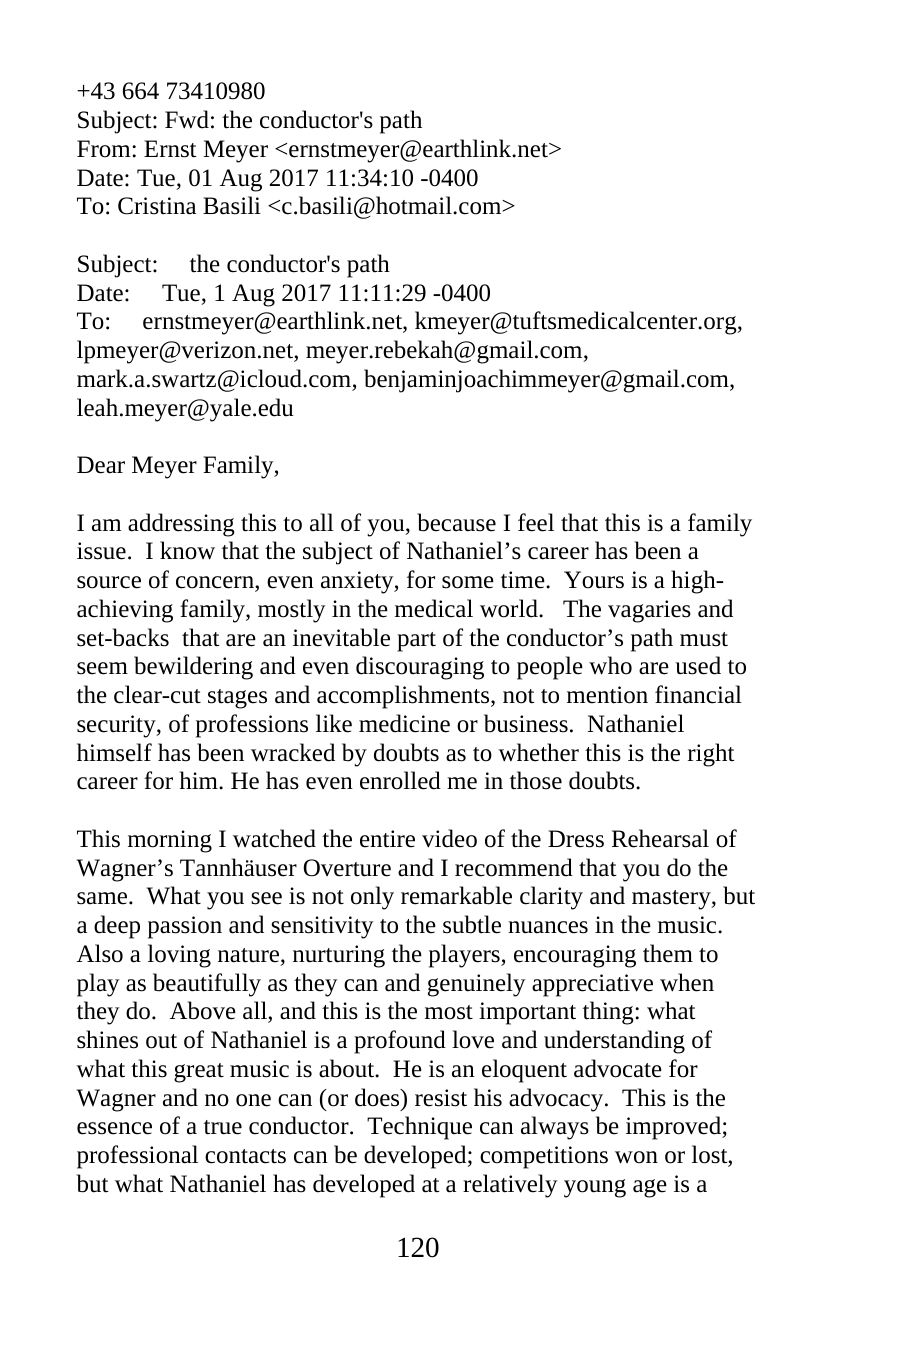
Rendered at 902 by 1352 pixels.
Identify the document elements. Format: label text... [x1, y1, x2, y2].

text Dear Meyer Family, [76, 450, 759, 479]
text Date: Tue, 01 Aug 2017 11:34:10 -0400 [76, 163, 759, 191]
text +43 664 73410980 [76, 76, 759, 105]
text To: ernstmeyer@earthlink.net, kmeyer@tuftsmedicalcenter.org, lpmeyer@verizon.net, meyer.rebekah@gmail.com, mark.a.swartz@icloud.com, benjaminjoachimmeyer@gmail.com, leah.meyer@yale.edu [76, 306, 759, 421]
text To: Cristina Basili <c.basili@hotmail.com> [76, 191, 759, 220]
text Subject: the conductor's path [76, 249, 759, 278]
text From: Ernst Meyer <ernstmeyer@earthlink.net> [76, 134, 759, 163]
text Subject: Fwd: the conductor's path [76, 105, 759, 134]
text I am addressing this to all of you, because I feel that this is a family issue. I know that the subject of Nathaniel’s career has been a source of concern, even anxiety, for some time. Yours is a high-achieving family, mostly in the medical world. The vagaries and set-backs that are an inevitable part of the conductor’s path must seem bewildering and even discouraging to people who are used to the clear-cut stages and accomplishments, not to mention financial security, of professions like medicine or business. Nathaniel himself has been wracked by doubts as to whether this is the right career for him. He has even enrolled me in those doubts. [76, 508, 759, 795]
text Date: Tue, 1 Aug 2017 11:11:29 -0400 [76, 278, 759, 306]
text This morning I watched the entire video of the Dress Rehearsal of Wagner’s Tannhäuser Overture and I recommend that you do the same. What you see is not only remarkable clarity and mastery, but a deep passion and sensitivity to the subtle nuances in the music. Also a loving nature, nurturing the players, encouraging them to play as beautifully as they can and genuinely appreciative when they do. Above all, and this is the most important thing: what shines out of Nathaniel is a profound love and understanding of what this great music is about. He is an eloquent advocate for Wagner and no one can (or does) resist his advocacy. This is the essence of a true conductor. Technique can always be improved; professional contacts can be developed; competitions won or lost, but what Nathaniel has developed at a relatively young age is a [76, 824, 759, 1198]
